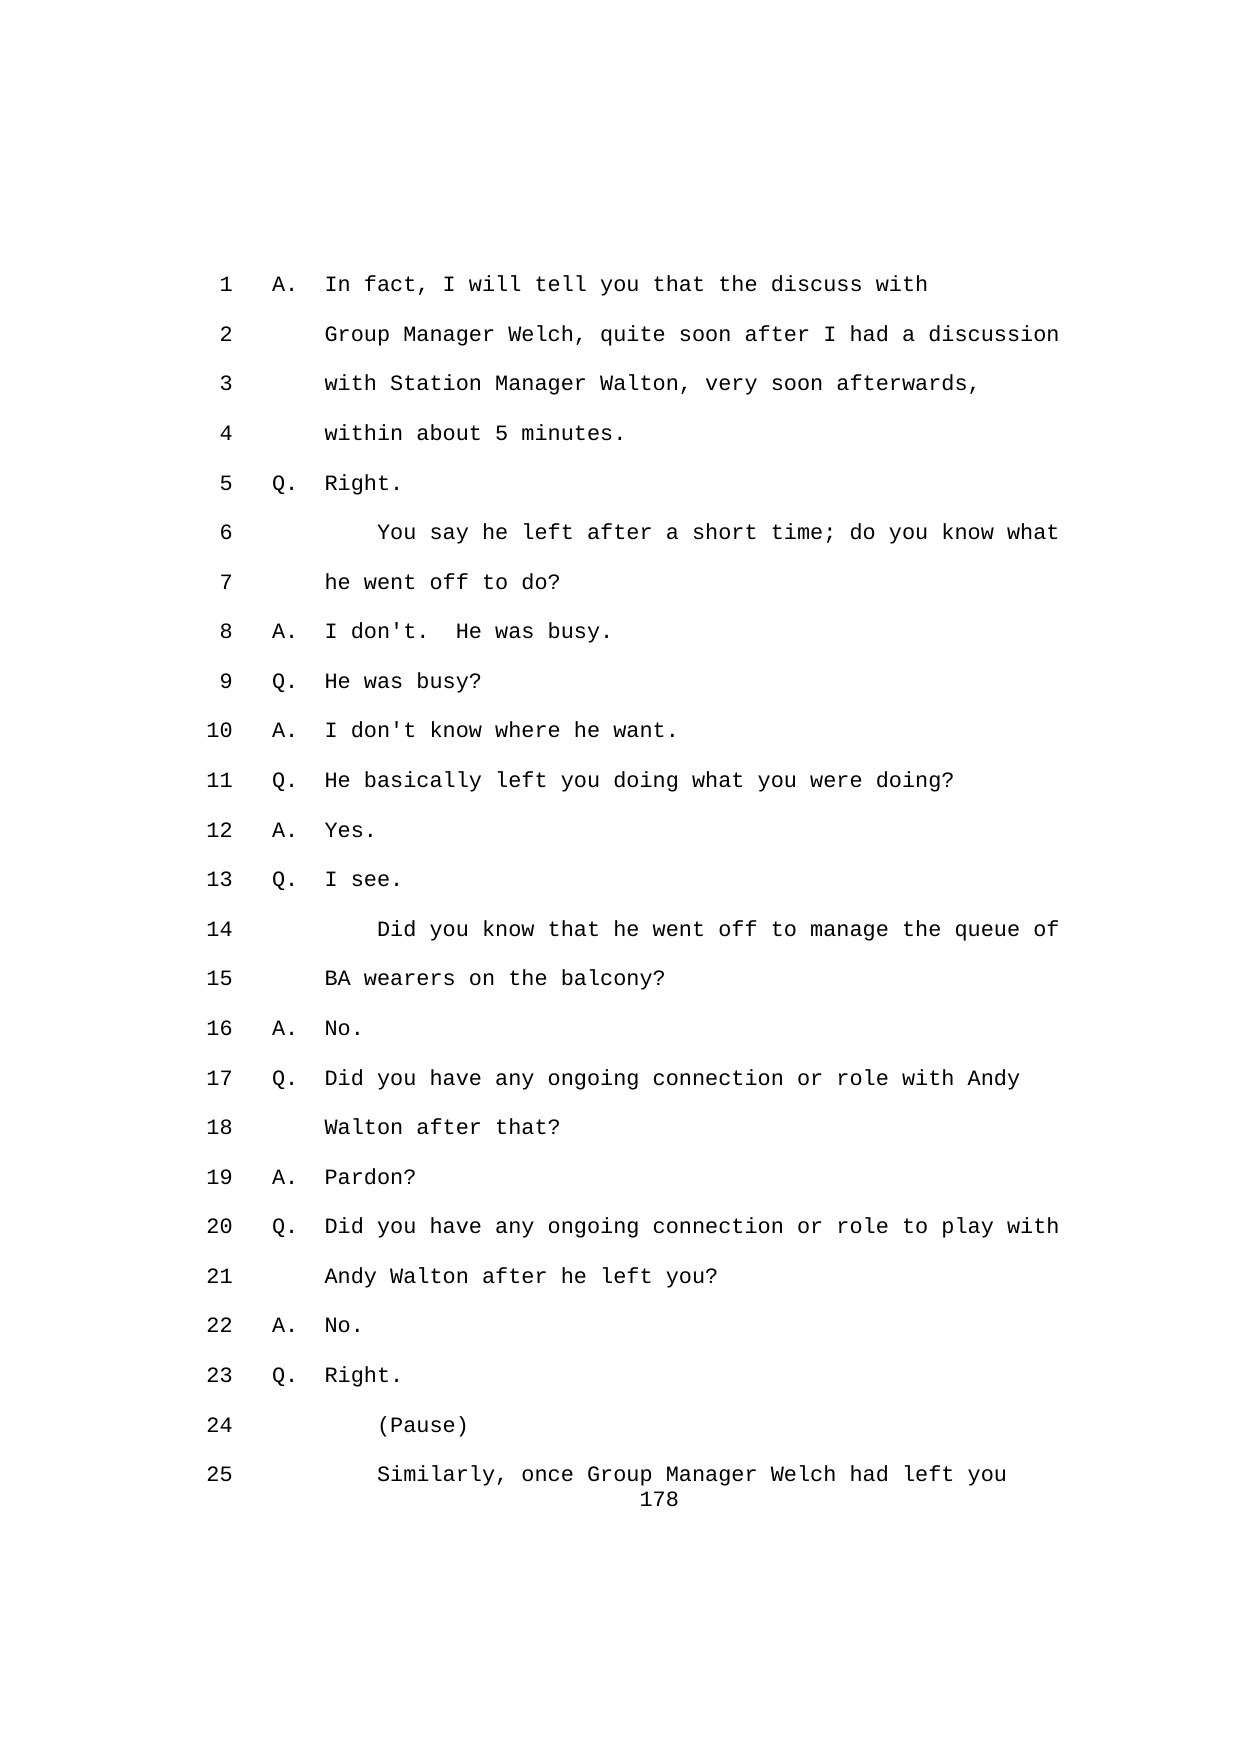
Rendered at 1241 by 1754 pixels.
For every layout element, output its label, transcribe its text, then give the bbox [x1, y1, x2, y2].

text 7 he went off to do? [75, 571, 1165, 596]
text 3 with Station Manager Walton, very soon afterwards, [75, 372, 1165, 397]
text 18 Walton after that? [75, 1116, 1165, 1141]
text 1 A. In fact, I will tell you that the discuss with [75, 273, 1165, 298]
text 17 Q. Did you have any ongoing connection or role with Andy [75, 1067, 1165, 1091]
text 20 Q. Did you have any ongoing connection or role to play with [75, 1215, 1165, 1240]
text 9 Q. He was busy? [75, 670, 1165, 695]
text 13 Q. I see. [75, 868, 1165, 893]
text 23 Q. Right. [75, 1364, 1165, 1389]
text 4 within about 5 minutes. [75, 422, 1165, 447]
text 25 Similarly, once Group Manager Welch had left you [75, 1463, 1165, 1488]
text 2 Group Manager Welch, quite soon after I had a discussion [75, 323, 1165, 348]
text 22 A. No. [75, 1314, 1165, 1339]
text 10 A. I don't know where he want. [75, 719, 1165, 744]
text 15 BA wearers on the balcony? [75, 967, 1165, 992]
text 11 Q. He basically left you doing what you were doing? [75, 769, 1165, 794]
text 6 You say he left after a short time; do you know what [75, 521, 1165, 546]
text 12 A. Yes. [75, 819, 1165, 843]
text 14 Did you know that he went off to manage the queue of [75, 918, 1165, 943]
text 19 A. Pardon? [75, 1166, 1165, 1191]
text 178 [75, 1488, 1165, 1513]
text 21 Andy Walton after he left you? [75, 1265, 1165, 1290]
text 8 A. I don't. He was busy. [75, 620, 1165, 645]
text 5 Q. Right. [75, 472, 1165, 496]
text 24 (Pause) [75, 1414, 1165, 1438]
text 16 A. No. [75, 1017, 1165, 1042]
